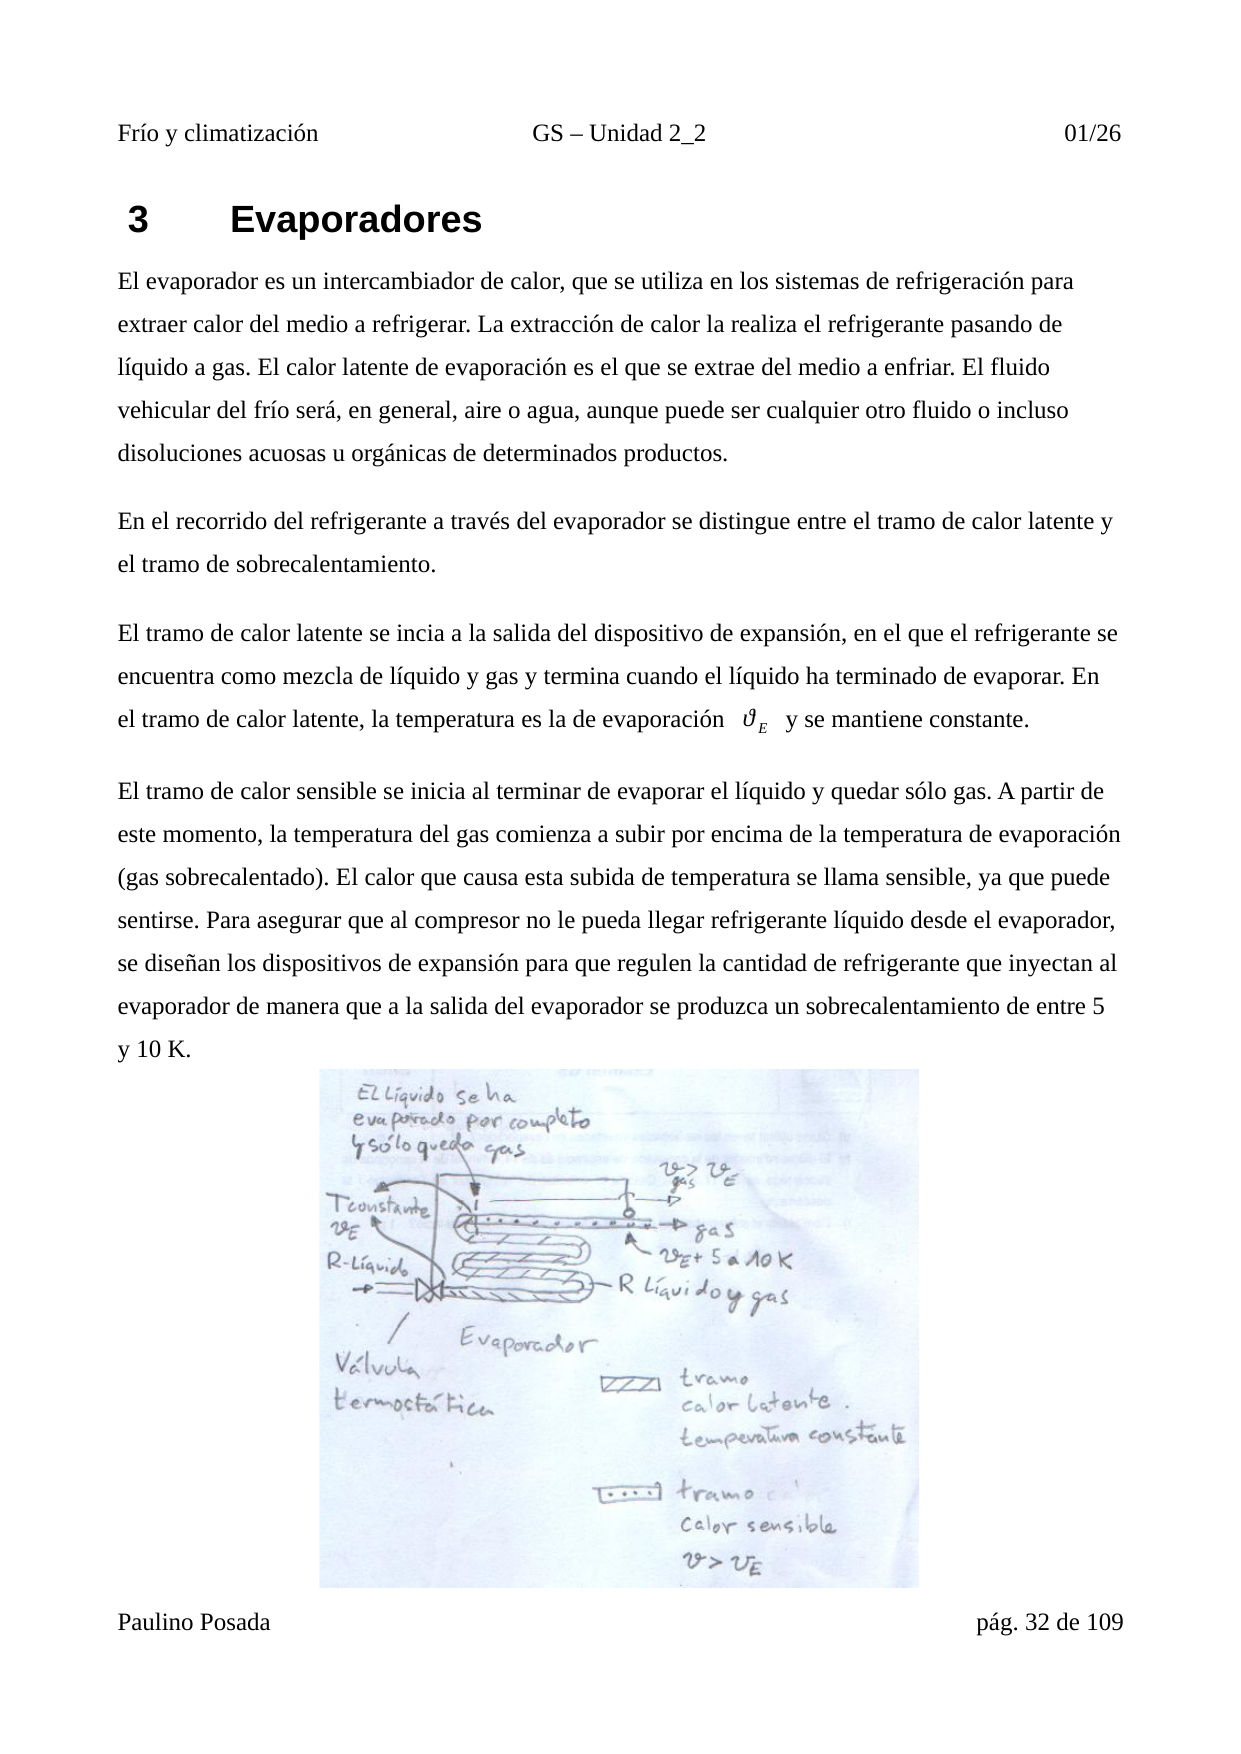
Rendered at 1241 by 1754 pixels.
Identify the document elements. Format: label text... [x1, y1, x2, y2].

text El tramo de calor latente se incia a la salida del dispositivo de expansión, en el que el refrigerante se encuentra como mezcla de líquido y gas y termina cuando el líquido ha terminado de evaporar. En el tramo de calor latente, la temperatura es la de evaporacióny se mantiene constante. [117, 618, 1123, 736]
picture [319, 1069, 920, 1588]
text En el recorrido del refrigerante a través del evaporador se distingue entre el tramo de calor latente y el tramo de sobrecalentamiento. [117, 506, 1123, 578]
text El evaporador es un intercambiador de calor, que se utiliza en los sistemas de refrigeración para extraer calor del medio a refrigerar. La extracción de calor la realiza el refrigerante pasando de líquido a gas. El calor latente de evaporación es el que se extrae del medio a enfriar. El fluido vehicular del frío será, en general, aire o agua, aunque puede ser cualquier otro fluido o incluso disoluciones acuosas u orgánicas de determinados productos. [117, 266, 1123, 467]
subtitle Evaporadores [117, 197, 1123, 241]
text El tramo de calor sensible se inicia al terminar de evaporar el líquido y quedar sólo gas. A partir de este momento, la temperatura del gas comienza a subir por encima de la temperatura de evaporación (gas sobrecalentado). El calor que causa esta subida de temperatura se llama sensible, ya que puede sentirse. Para asegurar que al compresor no le pueda llegar refrigerante líquido desde el evaporador, se diseñan los dispositivos de expansión para que regulen la cantidad de refrigerante que inyectan al evaporador de manera que a la salida del evaporador se produzca un sobrecalentamiento de entre 5 y 10 K. [117, 776, 1123, 1063]
